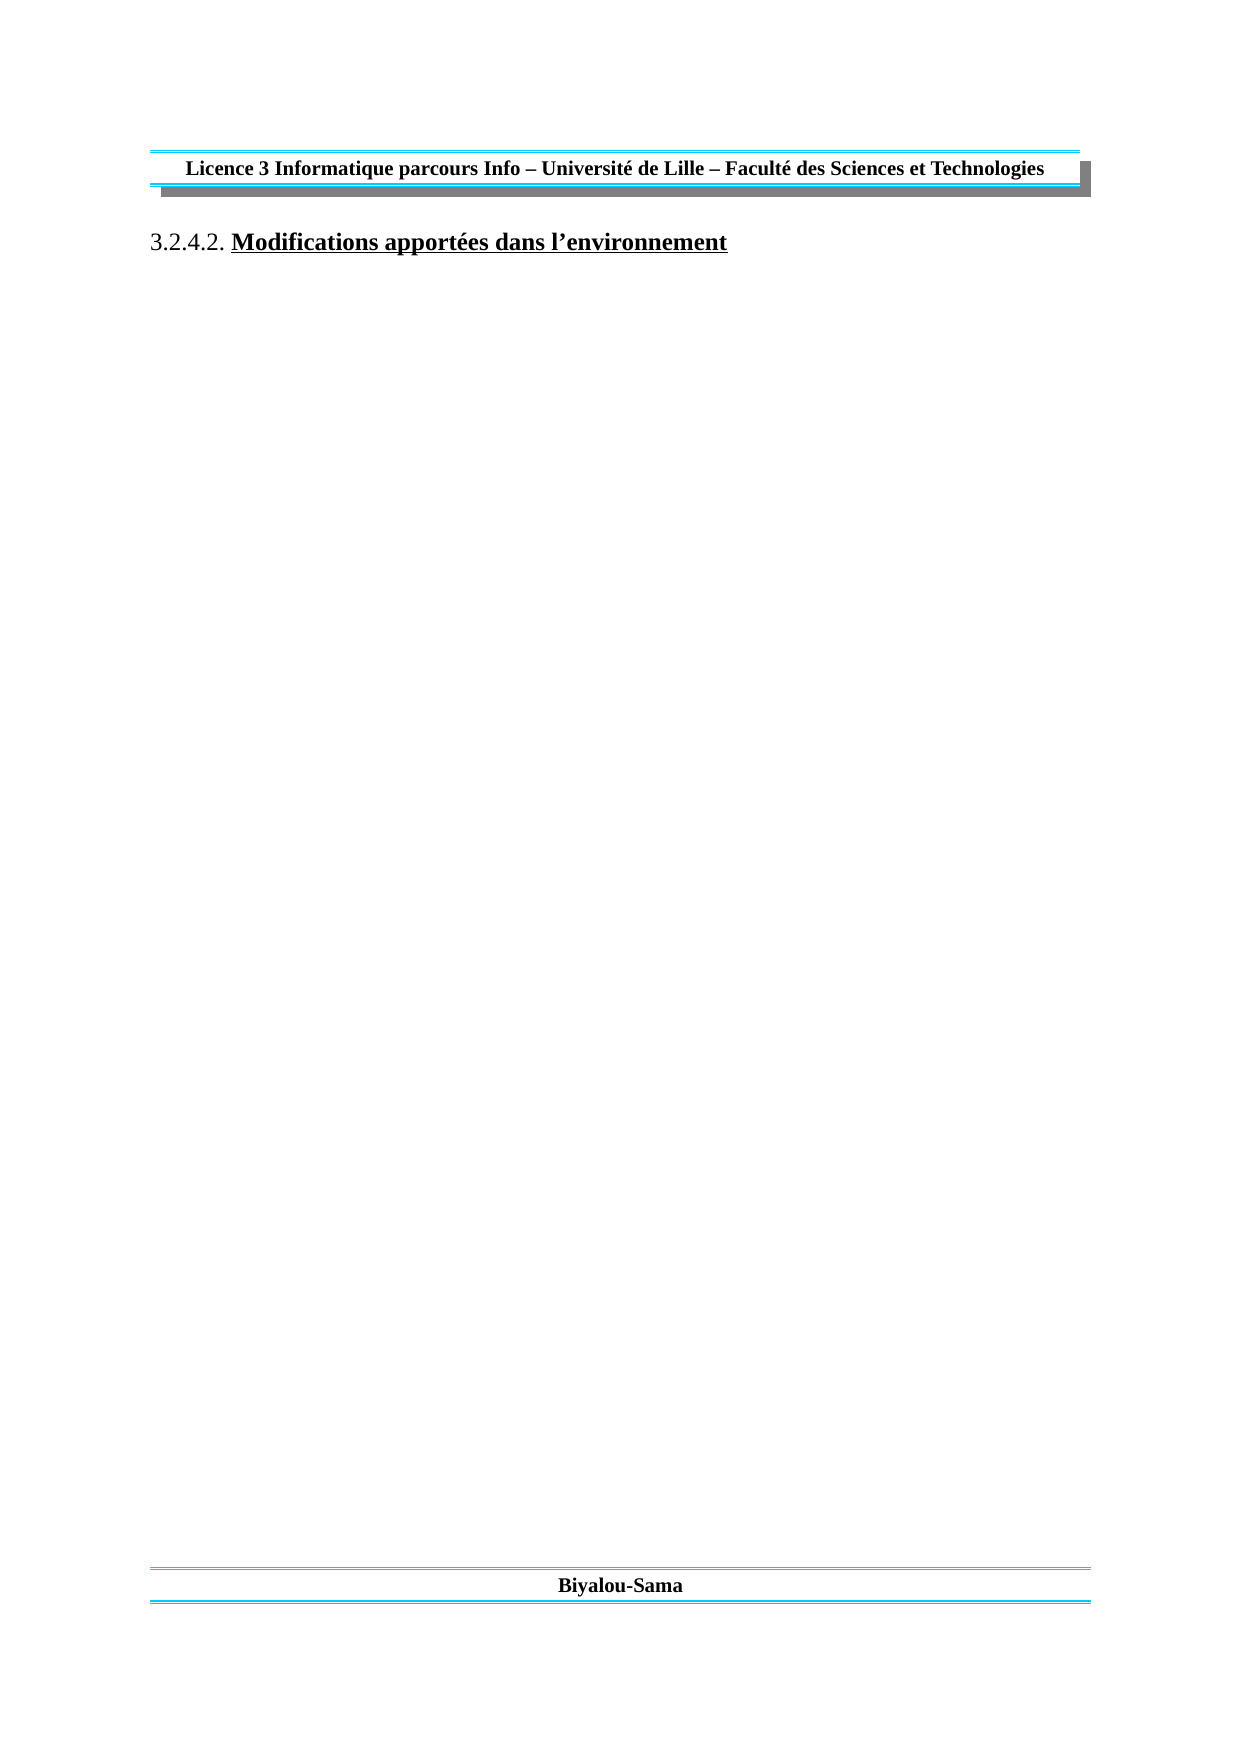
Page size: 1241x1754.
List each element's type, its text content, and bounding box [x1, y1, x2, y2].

text 3.2.4.2. Modifications apportées dans l’environnement [150, 227, 1091, 256]
